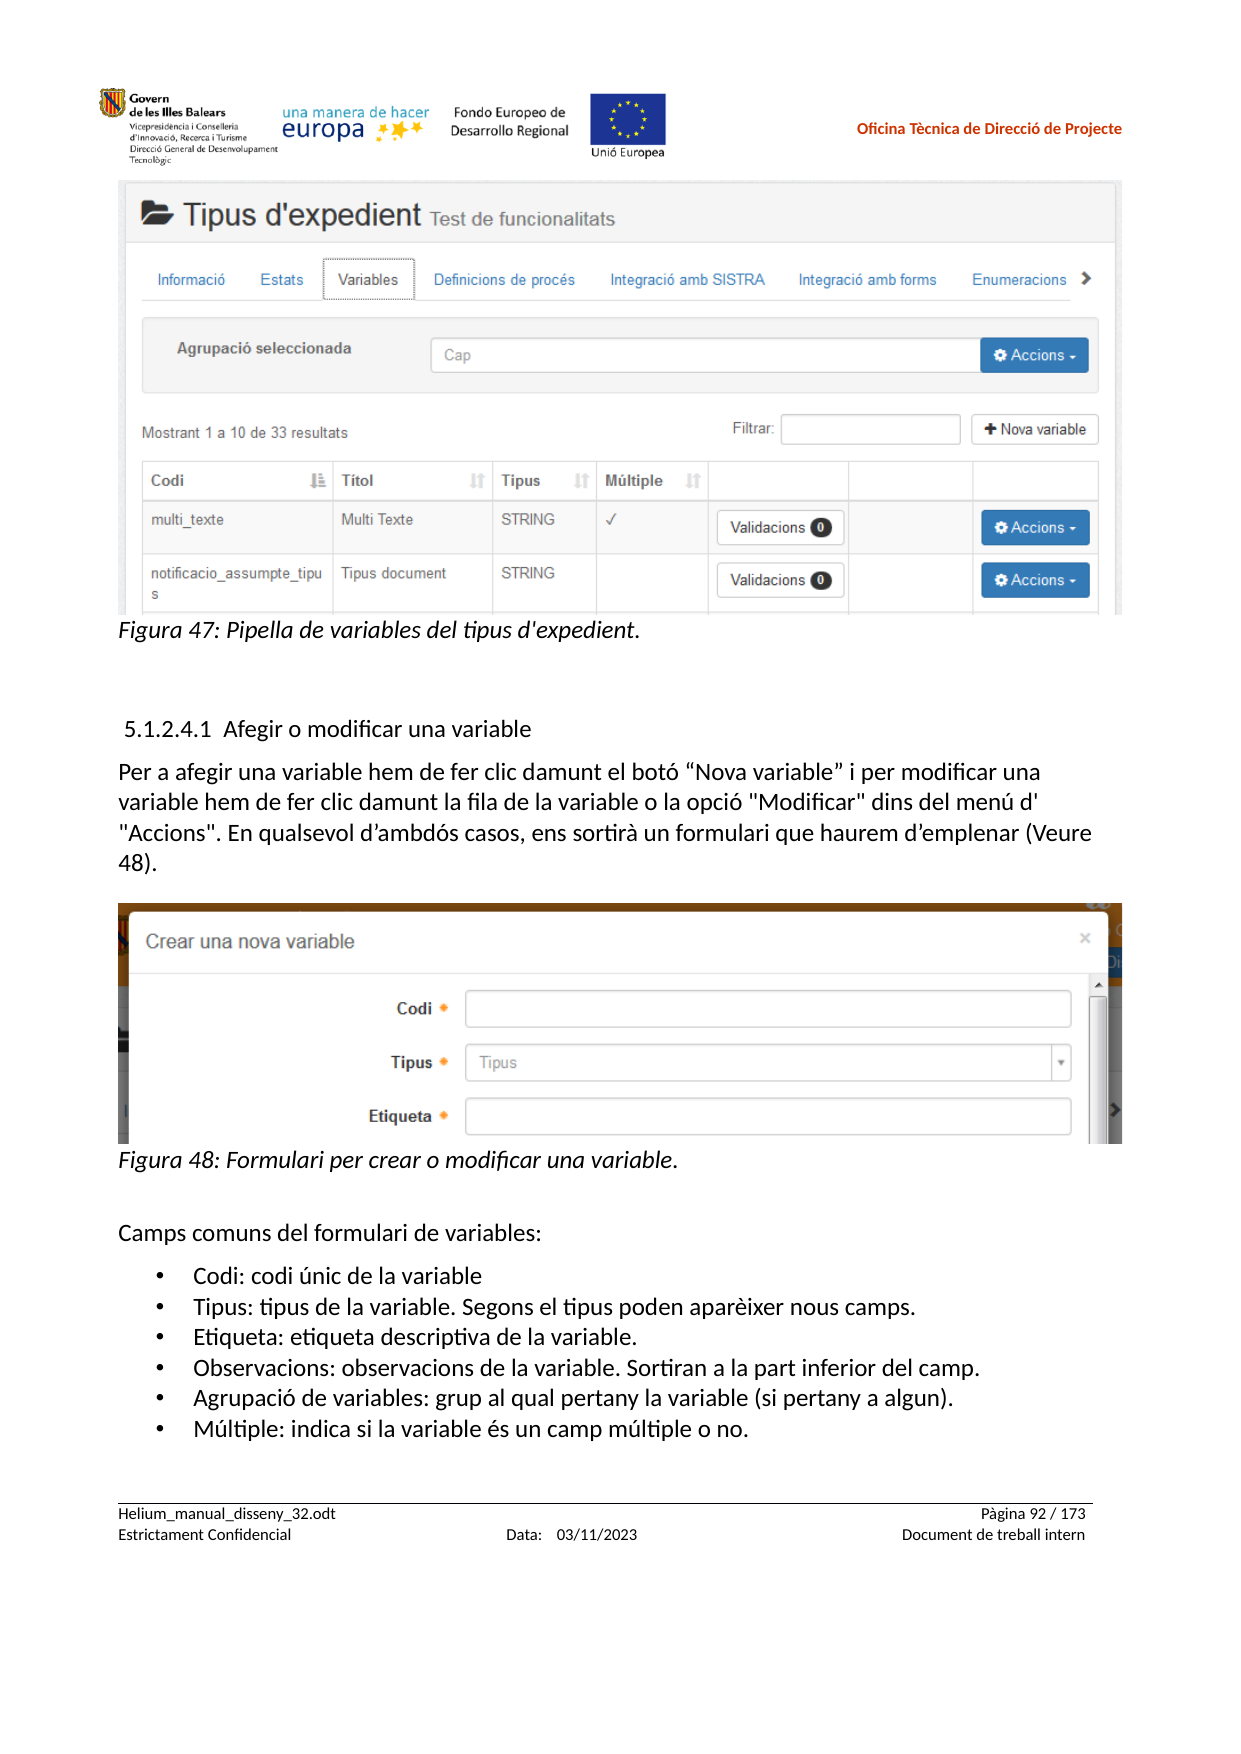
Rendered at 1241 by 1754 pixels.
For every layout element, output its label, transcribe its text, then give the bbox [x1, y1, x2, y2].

picture [118, 903, 1123, 1144]
list Múltiple: indica si la variable és un camp múltiple o no. [156, 1413, 1122, 1444]
text Per a afegir una variable hem de fer clic damunt el botó “Nova variable” i per modificar una variable hem de fer clic damunt la fila de la variable o la opció "Modificar" dins del menú d' "Accions". En qualsevol d’ambdós casos, ens sortirà un formulari que haurem d’emplenar (Veure 48). [118, 756, 1122, 878]
list Etiqueta: etiqueta descriptiva de la variable. [156, 1322, 1122, 1352]
subtitle Afegir o modificar una variable [118, 713, 1122, 743]
text Figura 47: Pipella de variables del tipus d'expedient. [118, 615, 1122, 645]
list Tipus: tipus de la variable. Segons el tipus poden aparèixer nous camps. [156, 1291, 1122, 1322]
list Observacions: observacions de la variable. Sortiran a la part inferior del camp. [156, 1352, 1122, 1383]
list Agrupació de variables: grup al qual pertany la variable (si pertany a algun). [156, 1383, 1122, 1413]
picture [118, 180, 1123, 615]
picture [99, 87, 668, 166]
text Camps comuns del formulari de variables: [118, 1217, 1122, 1248]
list Codi: codi únic de la variable [156, 1261, 1122, 1291]
text Figura 48: Formulari per crear o modificar una variable. [118, 1144, 1122, 1174]
